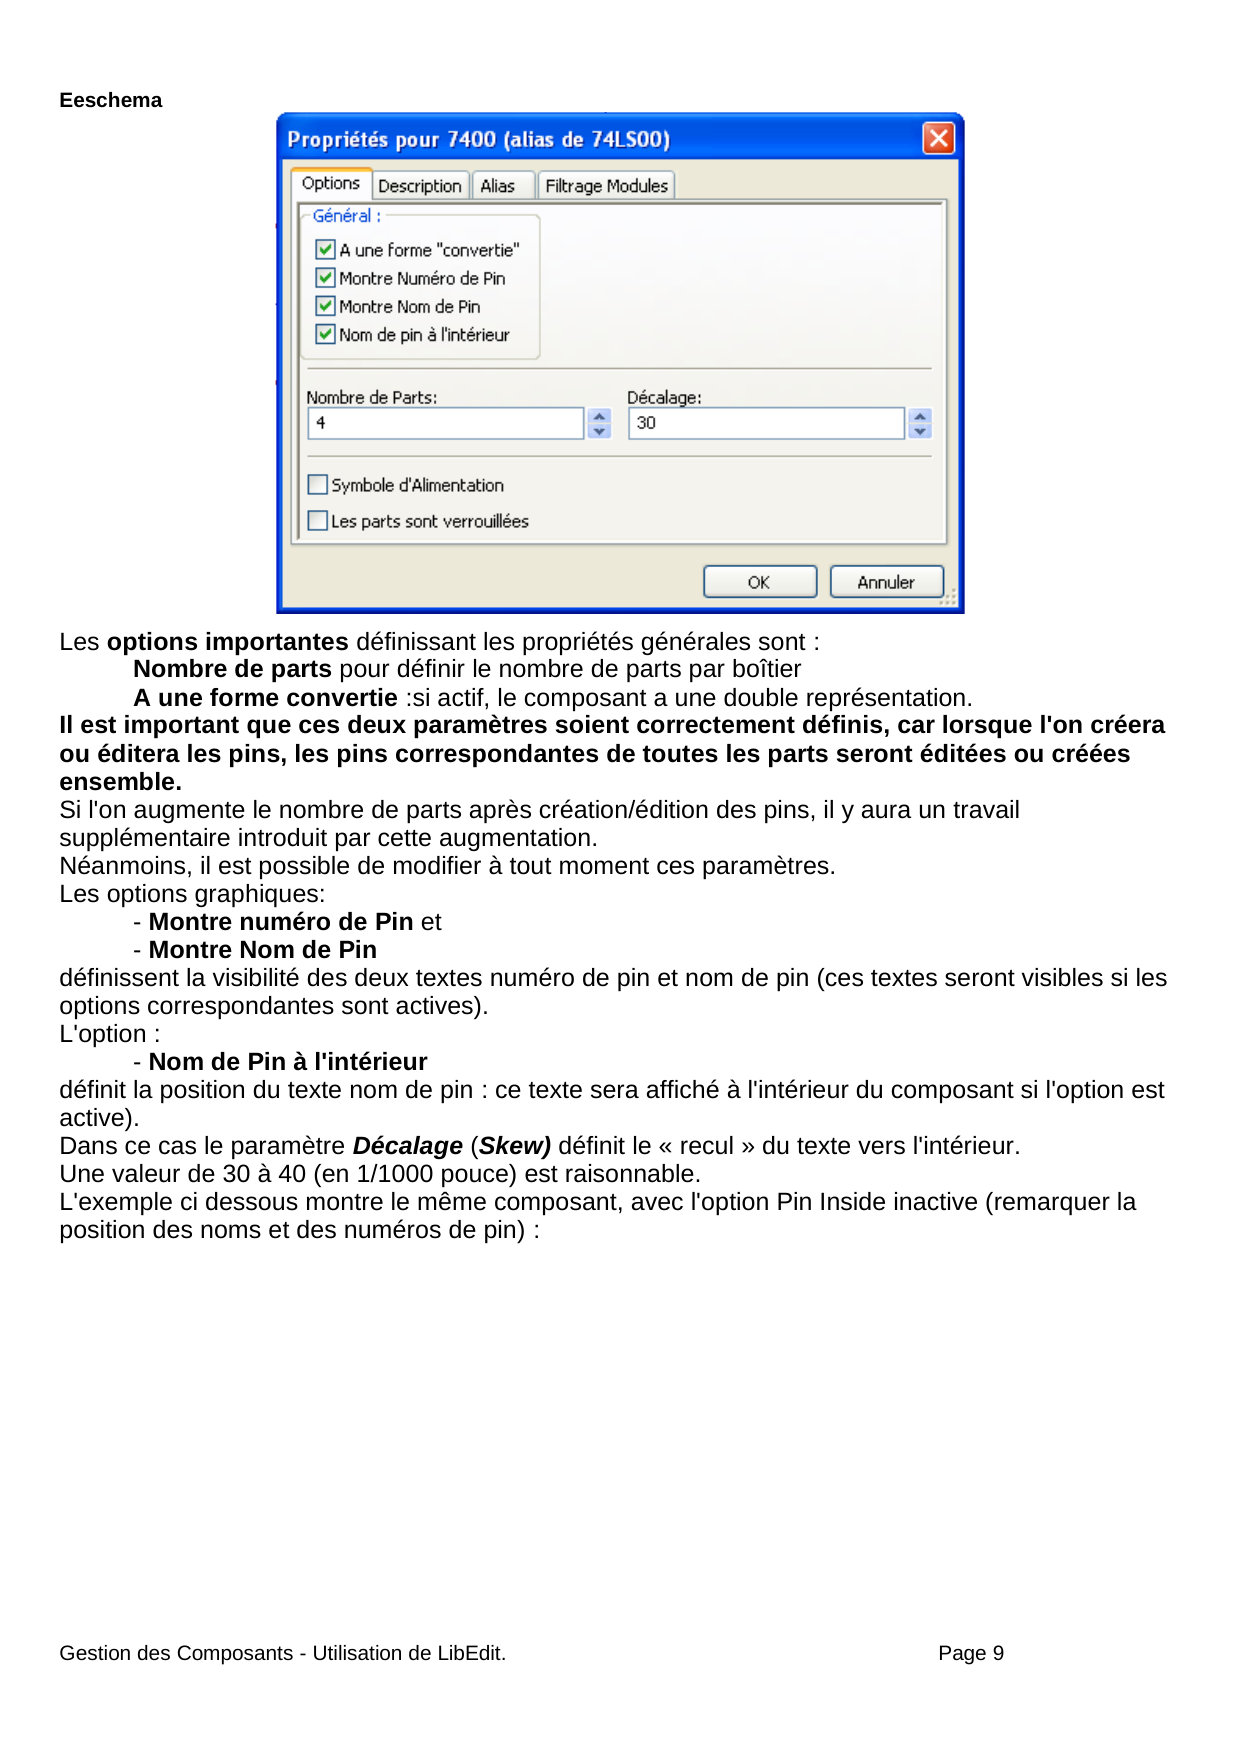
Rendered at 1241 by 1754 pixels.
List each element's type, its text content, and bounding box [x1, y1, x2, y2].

text A une forme convertie :si actif, le composant a une double représentation. [133, 683, 1181, 711]
text Les options graphiques: [59, 879, 1181, 908]
text - Montre Nom de Pin [133, 936, 1181, 964]
text Une valeur de 30 à 40 (en 1/1000 pouce) est raisonnable. [59, 1160, 1181, 1188]
text L'exemple ci dessous montre le même composant, avec l'option Pin Inside inactive (remarquer la position des noms et des numéros de pin) : [59, 1188, 1181, 1244]
text Les options importantes définissant les propriétés générales sont : [59, 627, 1181, 655]
text définit la position du texte nom de pin : ce texte sera affiché à l'intérieur du composant si l'option est active). [59, 1076, 1181, 1132]
text définissent la visibilité des deux textes numéro de pin et nom de pin (ces textes seront visibles si les options correspondantes sont actives). [59, 964, 1181, 1020]
text Dans ce cas le paramètre Décalage (Skew) définit le « recul » du texte vers l'intérieur. [59, 1132, 1181, 1160]
text Si l'on augmente le nombre de parts après création/édition des pins, il y aura un travail supplémentaire introduit par cette augmentation. [59, 796, 1181, 852]
text Nombre de parts pour définir le nombre de parts par boîtier [133, 655, 1181, 683]
text Il est important que ces deux paramètres soient correctement définis, car lorsque l'on créera ou éditera les pins, les pins correspondantes de toutes les parts seront éditées ou créées ensemble. [59, 711, 1181, 796]
text Néanmoins, il est possible de modifier à tout moment ces paramètres. [59, 852, 1181, 879]
picture [275, 112, 965, 614]
text - Montre numéro de Pin et [133, 908, 1181, 936]
text - Nom de Pin à l'intérieur [133, 1048, 1181, 1076]
text L'option : [59, 1020, 1181, 1048]
